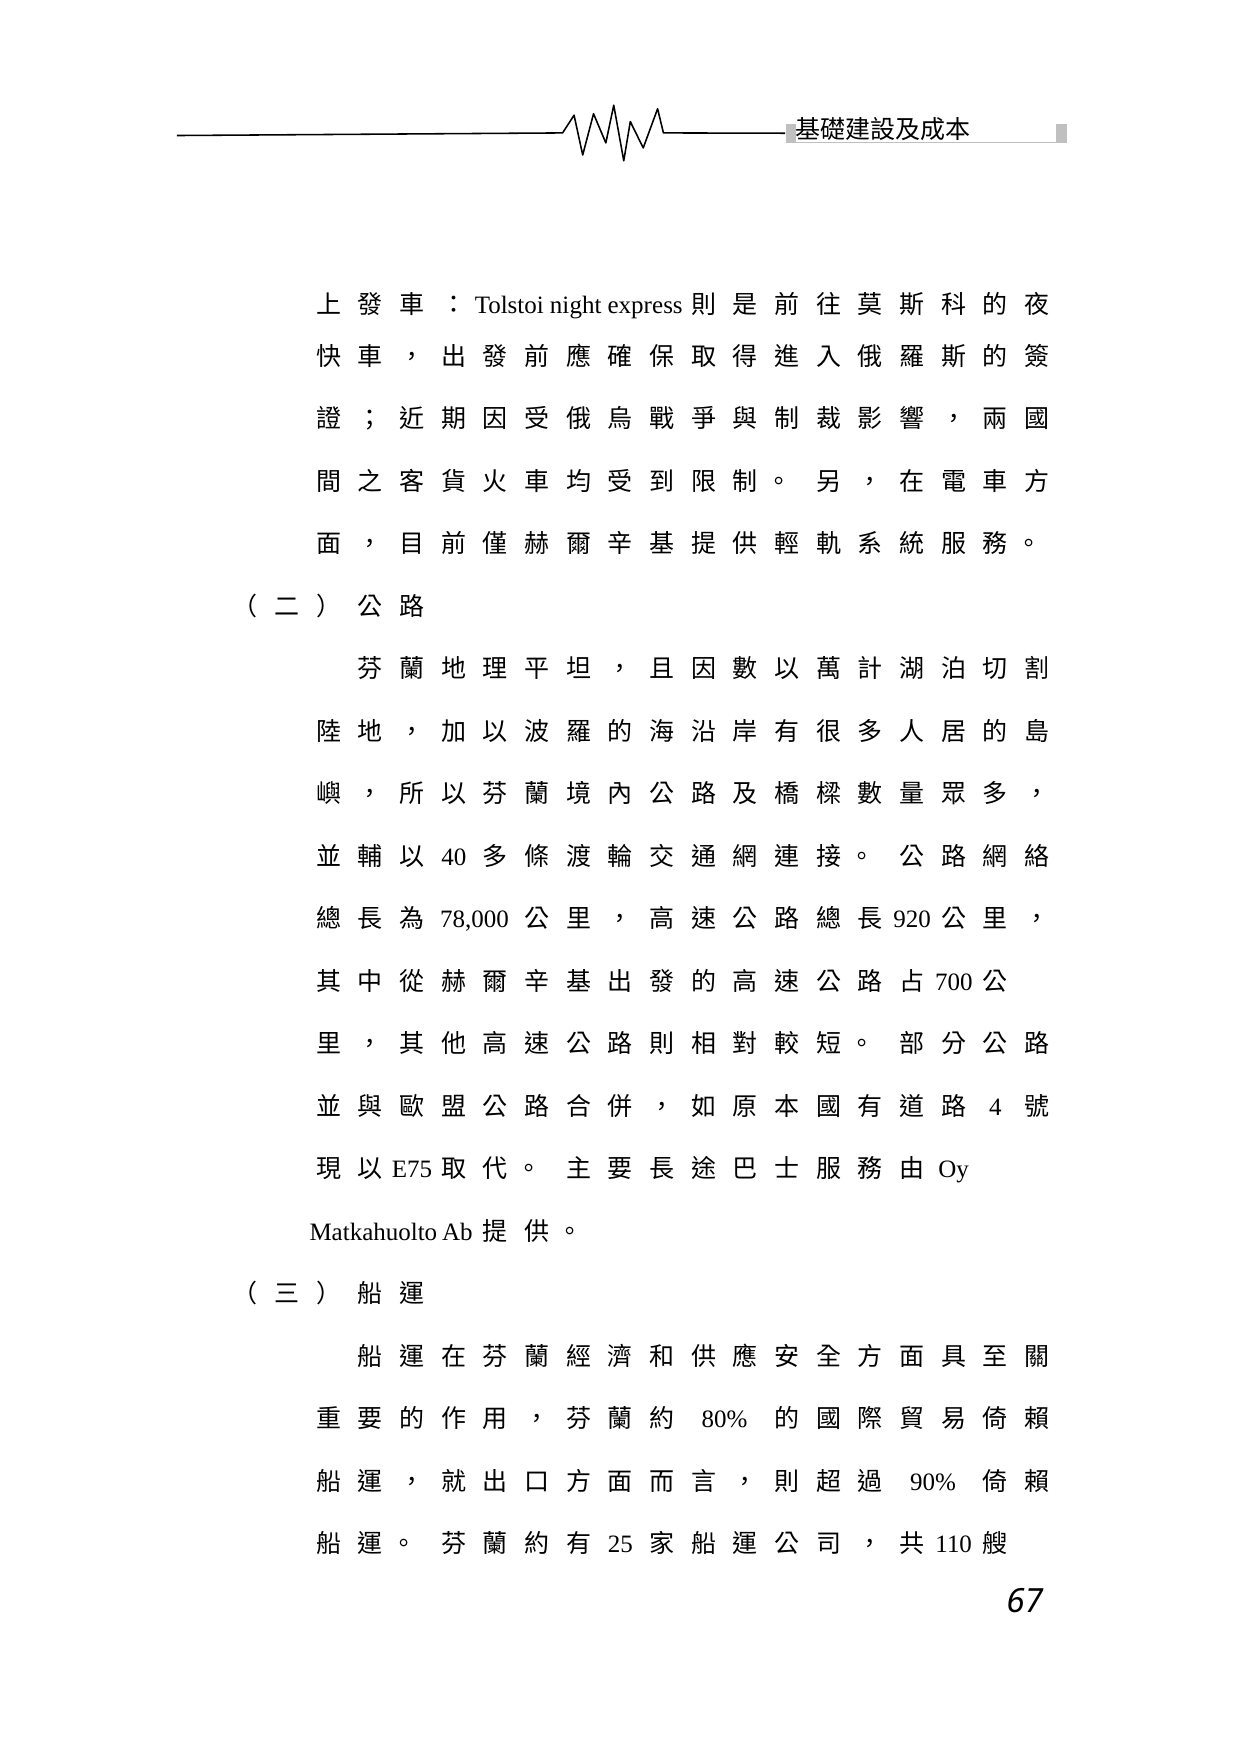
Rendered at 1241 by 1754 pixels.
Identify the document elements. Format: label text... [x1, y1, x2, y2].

text （三）船運 [207, 1250, 1058, 1313]
text 芬蘭地理平坦，且因數以萬計湖泊切割陸地，加以波羅的海沿岸有很多人居的島嶼，所以芬蘭境內公路及橋樑數量眾多，並輔以40多條渡輪交通網連接。公路網絡總長為78,000公里，高速公路總長920公里，其中從赫爾辛基出發的高速公路占700公里，其他高速公路則相對較短。部分公路並與歐盟公路合併，如原本國有道路4號現以E75取代。主要長途巴士服務由Oy Matkahuolto Ab提供。 [281, 625, 1058, 1250]
text 船運在芬蘭經濟和供應安全方面具至關重要的作用，芬蘭約80%的國際貿易倚賴船運，就出口方面而言，則超過90%倚賴船運。芬蘭約有25家船運公司，共110艘 [281, 1313, 1058, 1563]
text （二）公路 [207, 563, 1058, 625]
text 上發車：Tolstoi night express則是前往莫斯科的夜快車，出發前應確保取得進入俄羅斯的簽證；近期因受俄烏戰爭與制裁影響，兩國間之客貨火車均受到限制。另，在電車方面，目前僅赫爾辛基提供輕軌系統服務。 [281, 250, 1058, 563]
